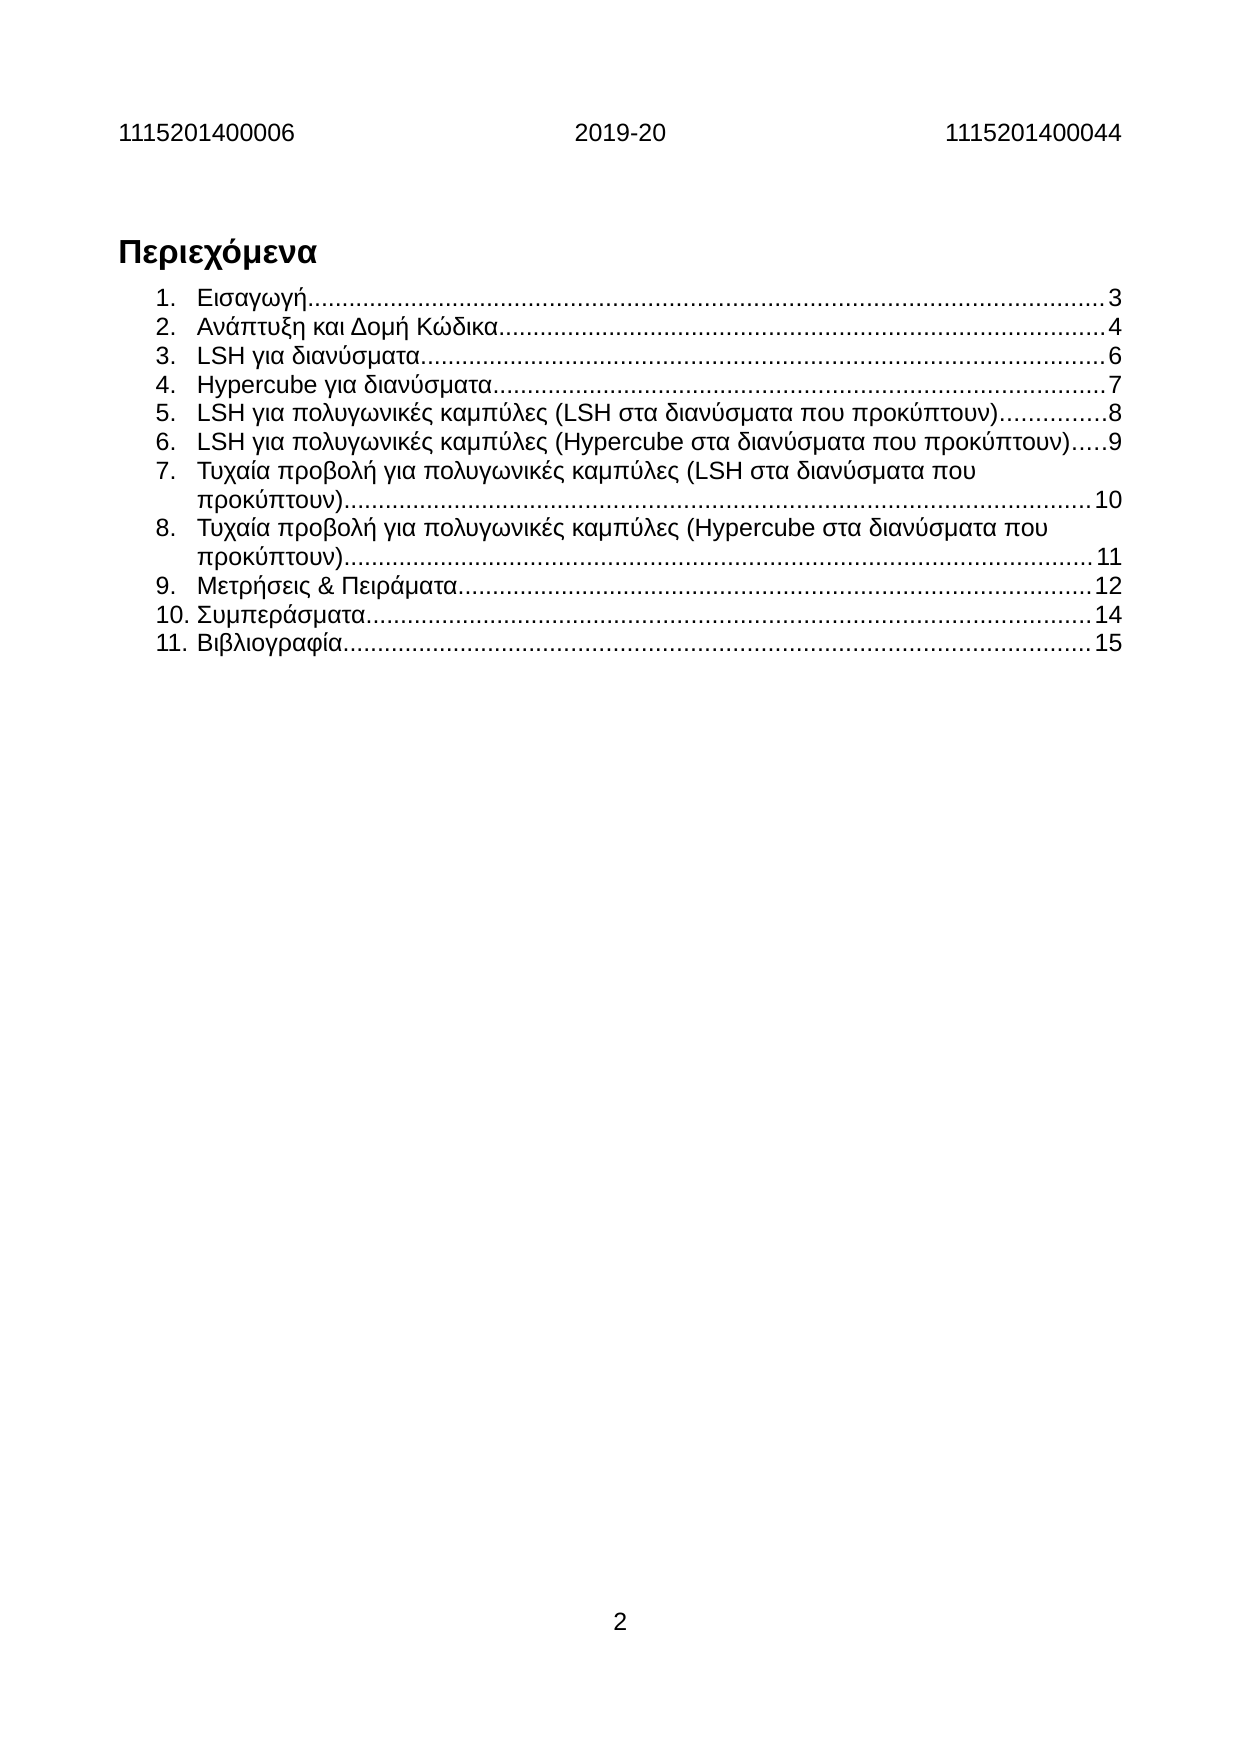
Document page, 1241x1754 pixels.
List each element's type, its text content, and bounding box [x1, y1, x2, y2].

list Τυχαία προβολή για πολυγωνικές καμπύλες (LSH στα διανύσματα που προκύπτουν) 10 [155, 456, 1122, 513]
list LSH για διανύσματα 6 [155, 341, 1122, 370]
list Εισαγωγή 3 [155, 283, 1122, 312]
list Τυχαία προβολή για πολυγωνικές καμπύλες (Hypercube στα διανύσματα που προκύπτουν) 11 [155, 513, 1122, 571]
list Μετρήσεις & Πειράματα 12 [155, 571, 1122, 600]
subtitle Περιεχόμενα [118, 232, 1122, 271]
list Ανάπτυξη και Δομή Κώδικα 4 [155, 312, 1122, 341]
list Βιβλιογραφία 15 [155, 628, 1122, 657]
list LSH για πολυγωνικές καμπύλες (Hypercube στα διανύσματα που προκύπτουν) 9 [155, 427, 1122, 456]
list LSH για πολυγωνικές καμπύλες (LSH στα διανύσματα που προκύπτουν) 8 [155, 398, 1122, 427]
list Συμπεράσματα 14 [155, 600, 1122, 628]
list Hypercube για διανύσματα 7 [155, 370, 1122, 398]
